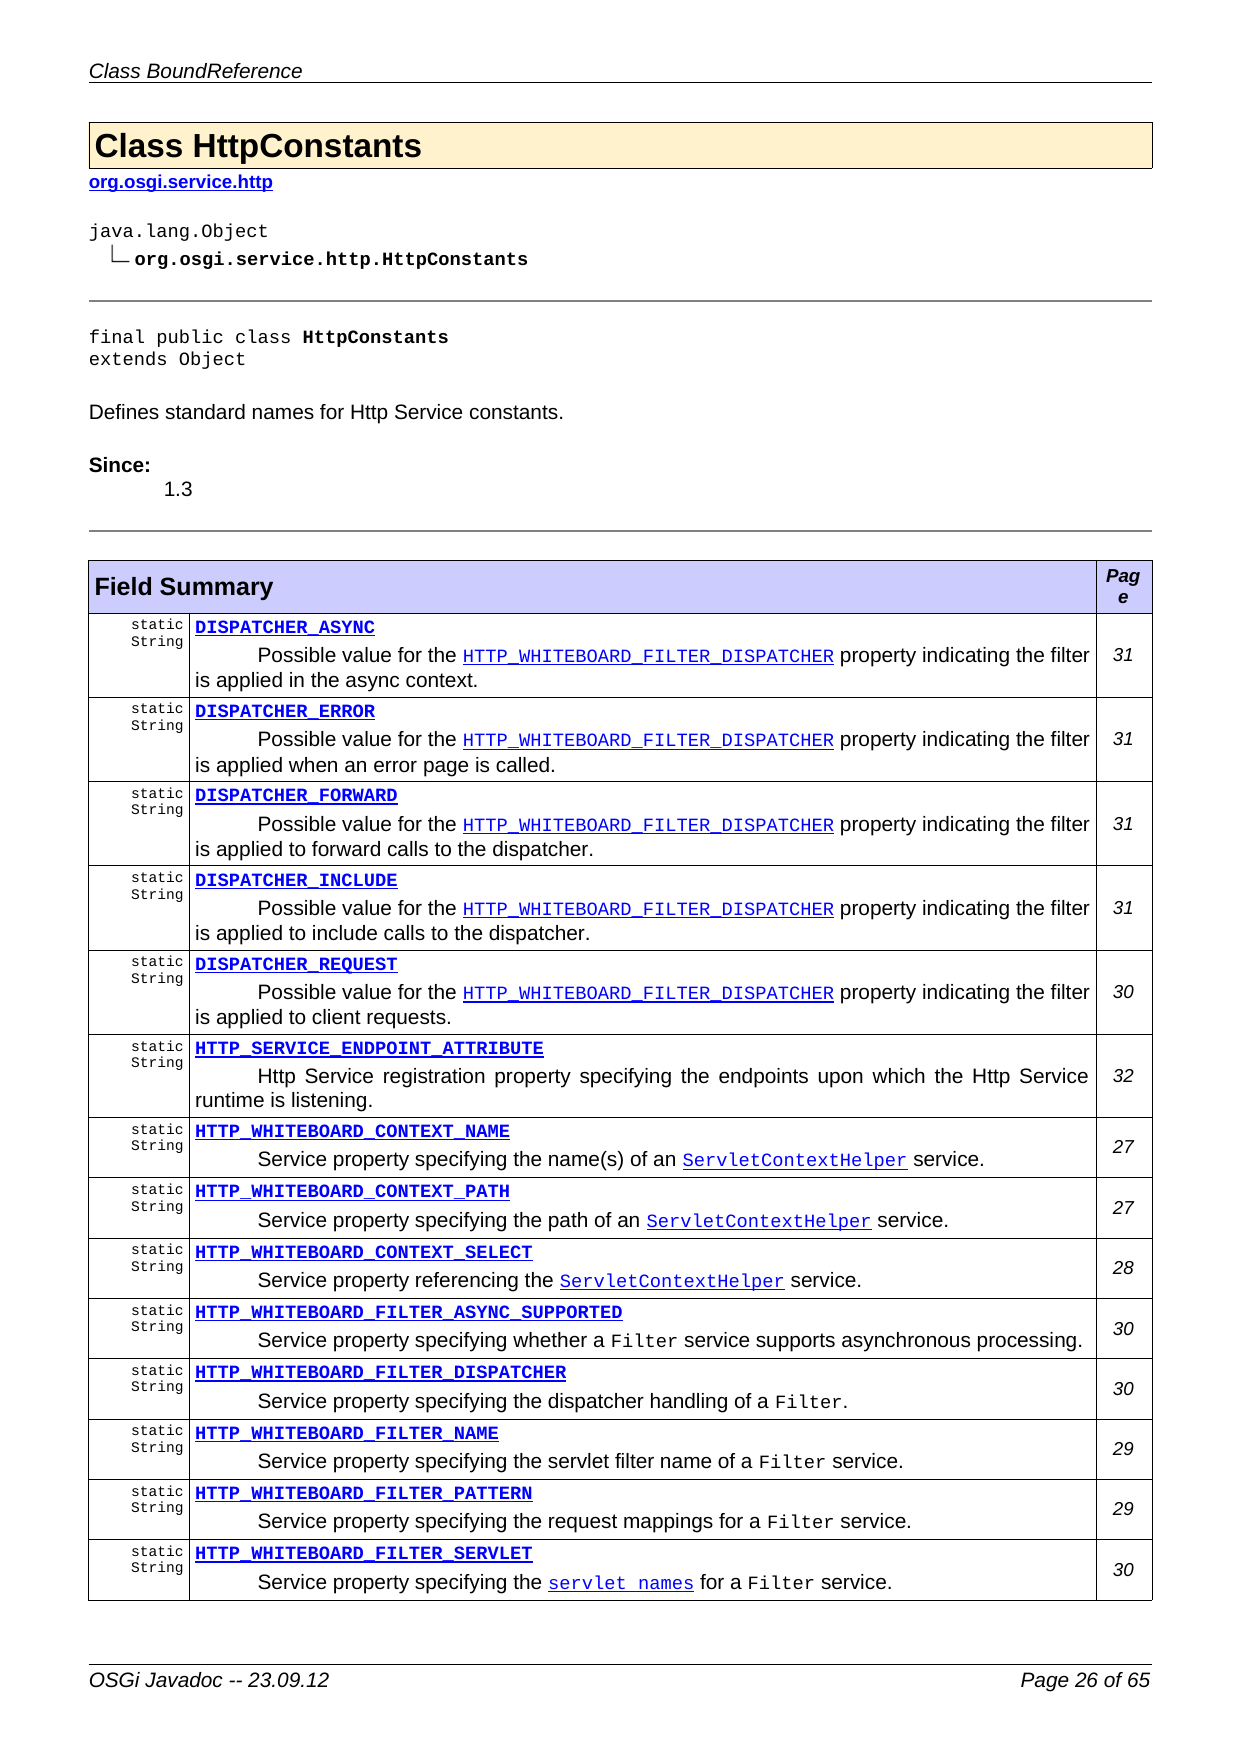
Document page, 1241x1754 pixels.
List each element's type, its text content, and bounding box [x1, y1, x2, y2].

table_cell [1097, 1239, 1152, 1298]
table_cell [1097, 951, 1152, 1034]
table_cell static String [89, 951, 189, 1034]
table_cell static String [89, 614, 189, 697]
table_cell DISPATCHER_INCLUDE Possible value for the HTTP_WHITEBOARD_FILTER_DISPATCHER property indicating the filter is applied to include calls to the dispatcher. [190, 866, 1096, 950]
subtitle Class HttpConstants [90, 123, 1152, 168]
table_cell static String [89, 782, 189, 865]
table_header Page [1097, 561, 1152, 613]
table_cell [1097, 1420, 1152, 1479]
text extends Object [88, 349, 1152, 371]
text java.lang.Object [88, 222, 1152, 243]
text final public class HttpConstants [88, 328, 1152, 349]
table_cell DISPATCHER_REQUEST Possible value for the HTTP_WHITEBOARD_FILTER_DISPATCHER property indicating the filter is applied to client requests. [190, 951, 1096, 1034]
table_cell [1097, 1480, 1152, 1539]
table_cell static String [89, 1359, 189, 1418]
table_cell HTTP_WHITEBOARD_FILTER_DISPATCHER Service property specifying the dispatcher handling of a Filter. [190, 1359, 1096, 1418]
table_cell HTTP_WHITEBOARD_FILTER_PATTERN Service property specifying the request mappings for a Filter service. [190, 1480, 1096, 1539]
table_cell static String [89, 1118, 189, 1177]
table_cell static String [89, 1299, 189, 1358]
table_cell HTTP_SERVICE_ENDPOINT_ATTRIBUTE Http Service registration property specifying the endpoints upon which the Http Service runtime is listening. [190, 1035, 1096, 1117]
table_cell static String [89, 698, 189, 781]
text org.osgi.service.http [88, 171, 1152, 193]
table_cell HTTP_WHITEBOARD_CONTEXT_SELECT Service property referencing the ServletContextHelper service. [190, 1239, 1096, 1298]
table_cell [1097, 782, 1152, 865]
table_cell [1097, 1035, 1152, 1117]
table_cell [1097, 1359, 1152, 1418]
table_cell static String [89, 1239, 189, 1298]
table_cell DISPATCHER_FORWARD Possible value for the HTTP_WHITEBOARD_FILTER_DISPATCHER property indicating the filter is applied to forward calls to the dispatcher. [190, 782, 1096, 865]
table_cell DISPATCHER_ASYNC Possible value for the HTTP_WHITEBOARD_FILTER_DISPATCHER property indicating the filter is applied in the async context. [190, 614, 1096, 697]
table_cell DISPATCHER_ERROR Possible value for the HTTP_WHITEBOARD_FILTER_DISPATCHER property indicating the filter is applied when an error page is called. [190, 698, 1096, 781]
table_cell HTTP_WHITEBOARD_CONTEXT_PATH Service property specifying the path of an ServletContextHelper service. [190, 1178, 1096, 1238]
table_cell static String [89, 1540, 189, 1599]
table_cell static String [89, 1178, 189, 1238]
table_header Field Summary [89, 561, 1096, 613]
text Since: [88, 453, 1152, 477]
table_cell [1097, 1118, 1152, 1177]
table_cell [1097, 866, 1152, 950]
text org.osgi.service.http.HttpConstants [88, 243, 1152, 271]
table_cell [1097, 1540, 1152, 1599]
text Defines standard names for Http Service constants. [88, 400, 1152, 424]
table_cell [1097, 698, 1152, 781]
table_cell static String [89, 866, 189, 950]
table_cell [1097, 1178, 1152, 1238]
table_cell HTTP_WHITEBOARD_CONTEXT_NAME Service property specifying the name(s) of an ServletContextHelper service. [190, 1118, 1096, 1177]
table_cell HTTP_WHITEBOARD_FILTER_SERVLET Service property specifying the servlet names for a Filter service. [190, 1540, 1096, 1599]
table_cell HTTP_WHITEBOARD_FILTER_ASYNC_SUPPORTED Service property specifying whether a Filter service supports asynchronous processing. [190, 1299, 1096, 1358]
text 1.3 [163, 477, 1152, 501]
table_cell static String [89, 1480, 189, 1539]
picture [111, 243, 135, 266]
table_cell static String [89, 1035, 189, 1117]
table_cell HTTP_WHITEBOARD_FILTER_NAME Service property specifying the servlet filter name of a Filter service. [190, 1420, 1096, 1479]
table_cell [1097, 614, 1152, 697]
table_cell [1097, 1299, 1152, 1358]
table_cell static String [89, 1420, 189, 1479]
